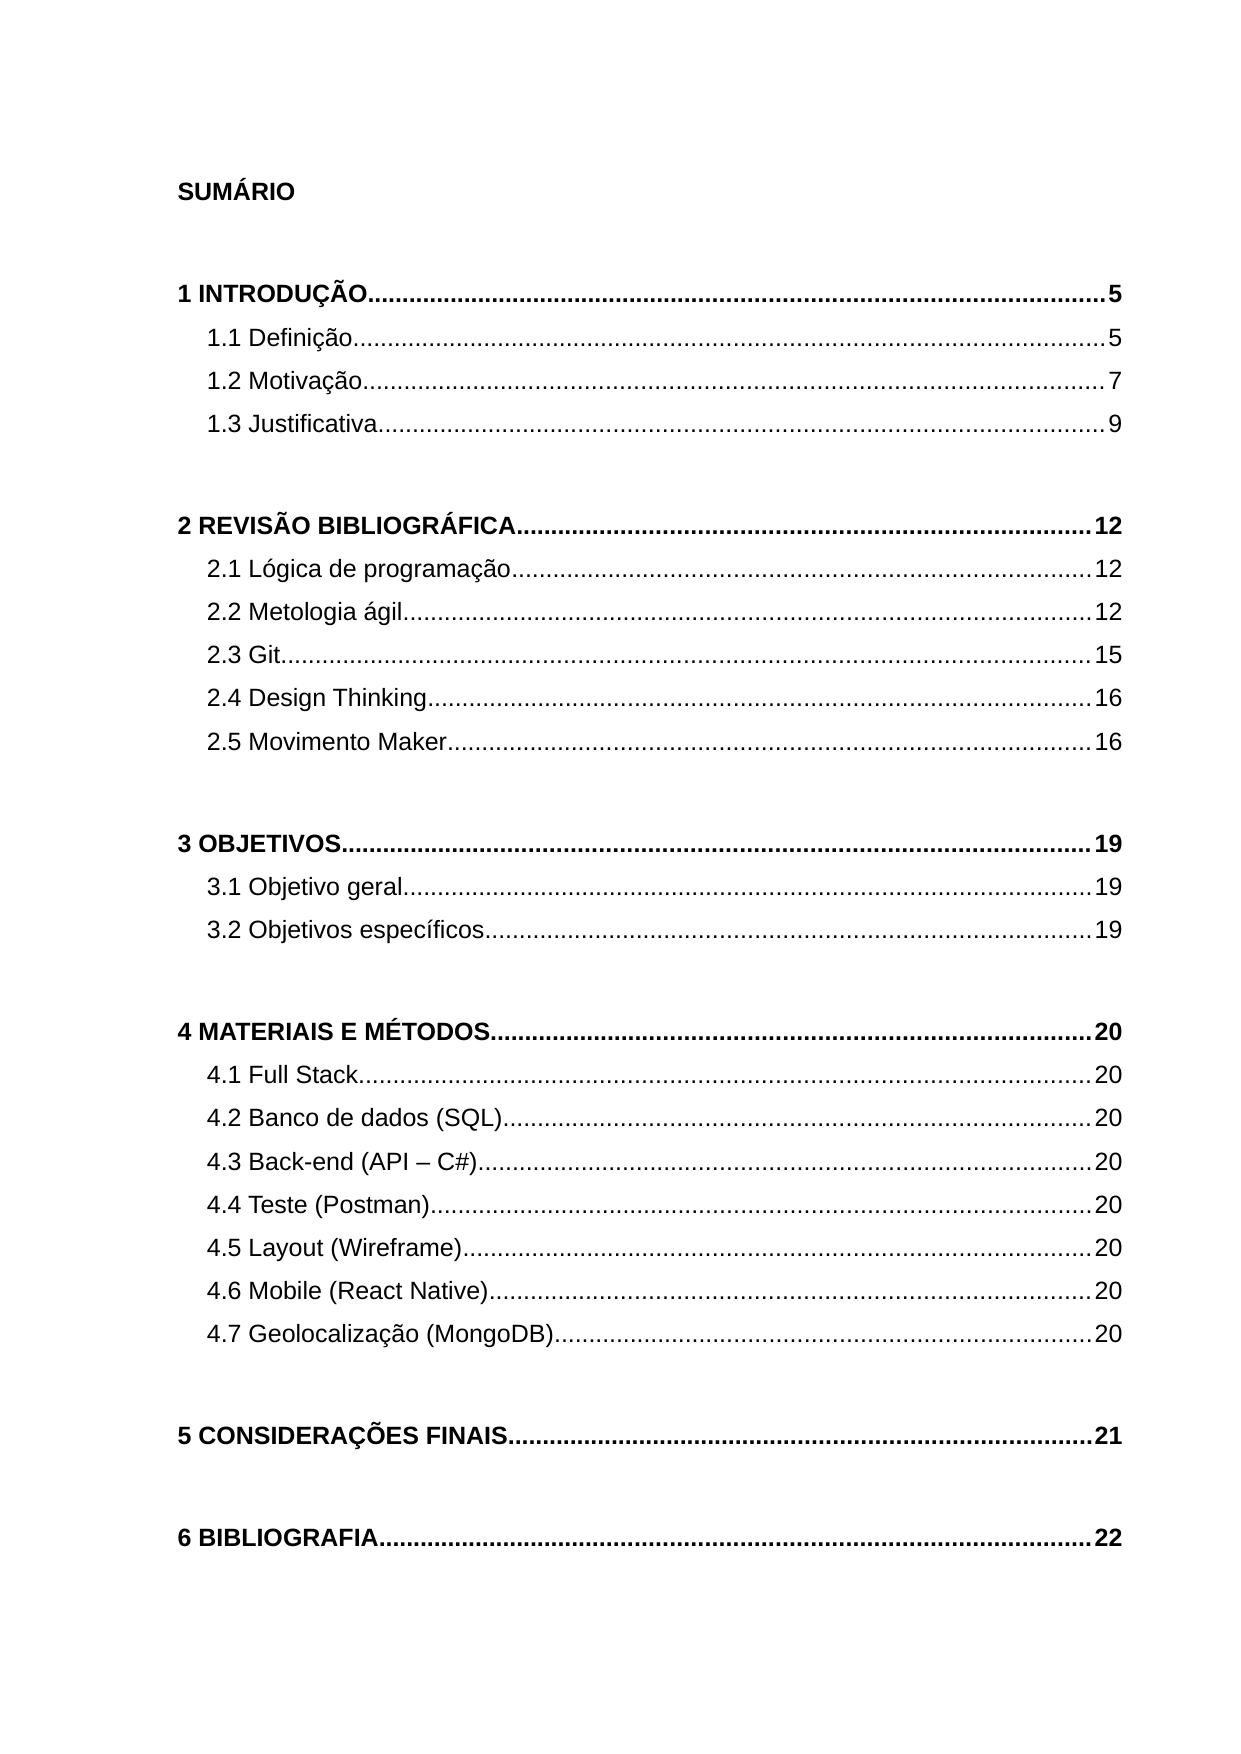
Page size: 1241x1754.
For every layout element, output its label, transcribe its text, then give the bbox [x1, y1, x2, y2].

subtitle SUMÁRIO [177, 177, 1122, 206]
text 2.3 Git 15 [207, 640, 1122, 669]
text 3.2 Objetivos específicos 19 [207, 915, 1122, 944]
text 3 OBJETIVOS 19 [177, 829, 1122, 857]
text 4.5 Layout (Wireframe) 20 [207, 1233, 1122, 1262]
text 4.6 Mobile (React Native) 20 [207, 1276, 1122, 1305]
text 4.4 Teste (Postman) 20 [207, 1190, 1122, 1218]
text 4.1 Full Stack 20 [207, 1060, 1122, 1089]
text 2.2 Metologia ágil 12 [207, 597, 1122, 626]
text 1.3 Justificativa 9 [207, 409, 1122, 437]
text 2.4 Design Thinking 16 [207, 683, 1122, 712]
text 4.3 Back-end (API – C#) 20 [207, 1147, 1122, 1175]
text 1.1 Definição 5 [207, 322, 1122, 351]
text 5 CONSIDERAÇÕES FINAIS 21 [177, 1421, 1122, 1450]
text 1.2 Motivação 7 [207, 366, 1122, 394]
text 4 MATERIAIS E MÉTODOS 20 [177, 1017, 1122, 1046]
text 6 BIBLIOGRAFIA 22 [177, 1523, 1122, 1552]
text 3.1 Objetivo geral 19 [207, 872, 1122, 901]
text 2 REVISÃO BIBLIOGRÁFICA 12 [177, 511, 1122, 540]
text 1 INTRODUÇÃO 5 [177, 279, 1122, 308]
text 2.5 Movimento Maker 16 [207, 727, 1122, 755]
text 2.1 Lógica de programação 12 [207, 554, 1122, 583]
text 4.2 Banco de dados (SQL) 20 [207, 1103, 1122, 1132]
text 4.7 Geolocalização (MongoDB) 20 [207, 1319, 1122, 1348]
